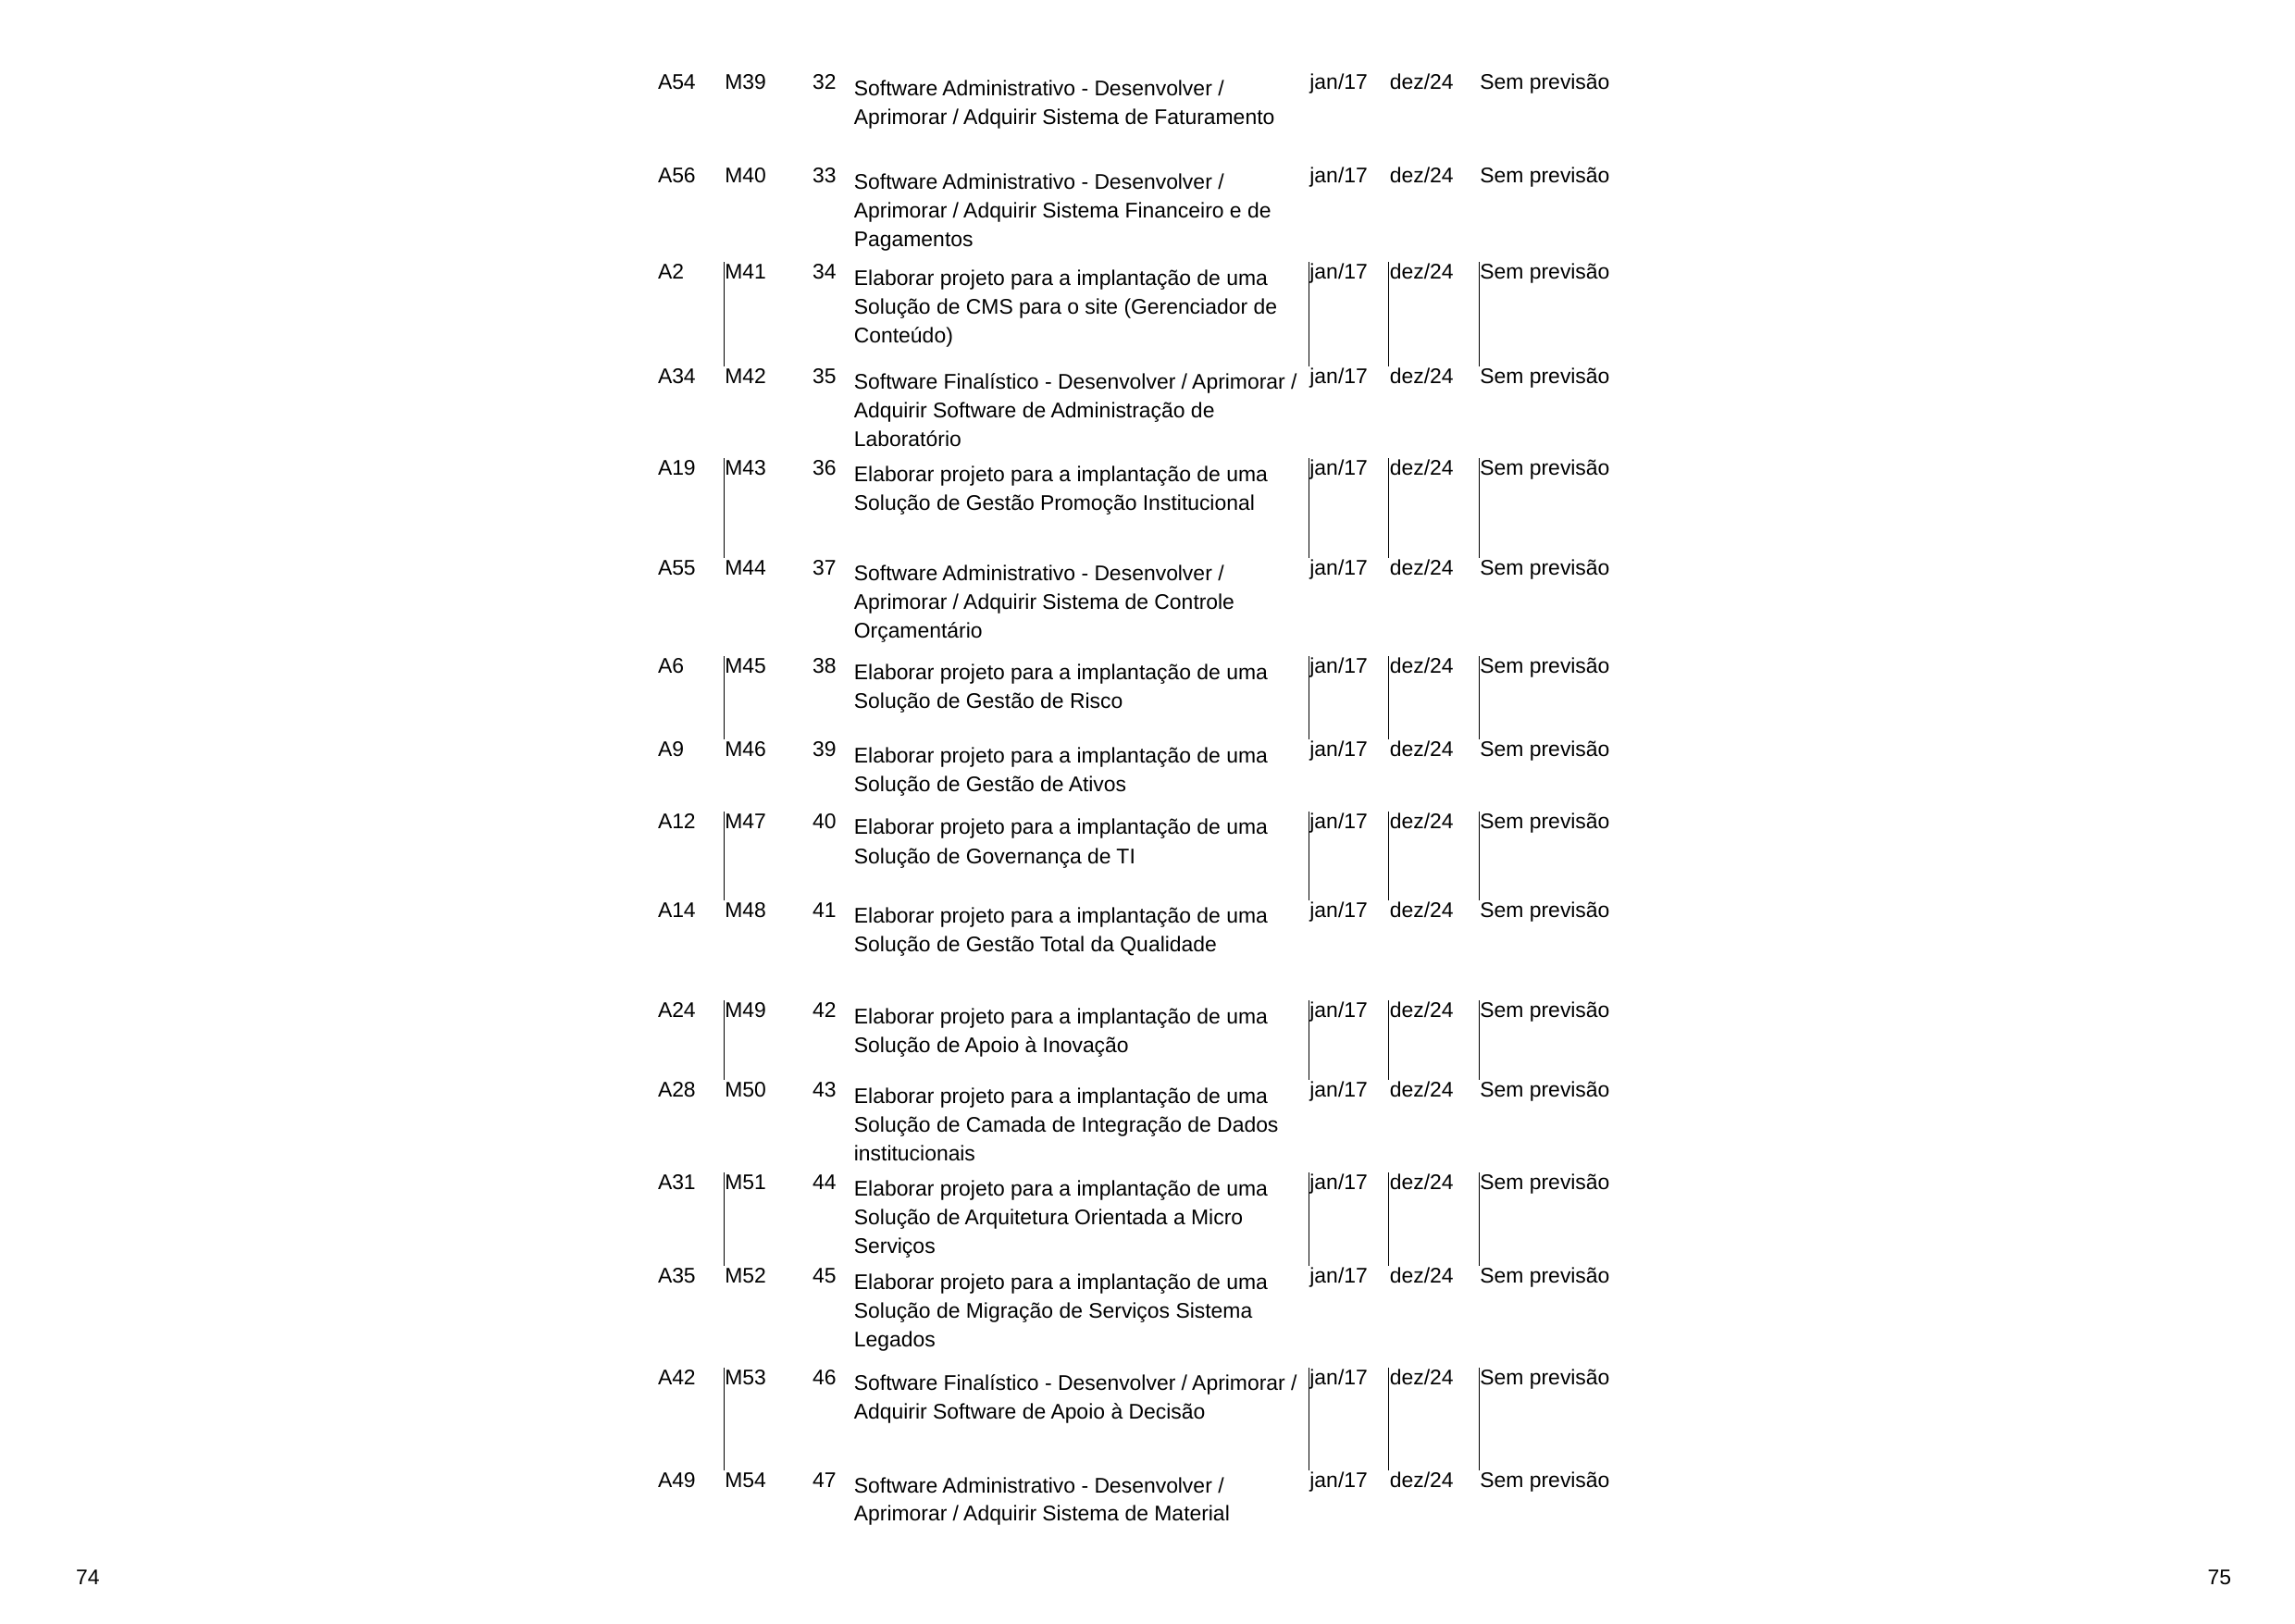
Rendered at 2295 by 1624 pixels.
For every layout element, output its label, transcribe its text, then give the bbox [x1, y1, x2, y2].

table_cell A55 [657, 558, 724, 656]
table_cell jan/17 [1309, 558, 1389, 656]
table_cell A31 [657, 1172, 724, 1266]
table_cell dez/24 [1389, 166, 1479, 262]
table_cell Sem previsão [1479, 1266, 1637, 1368]
table_header Software Administrativo - Desenvolver / Aprimorar / Adquirir Sistema de Faturamento [853, 72, 1309, 166]
table_cell 46 [794, 1368, 853, 1470]
table_cell jan/17 [1309, 166, 1389, 262]
table_cell A2 [657, 262, 724, 366]
table_cell dez/24 [1389, 366, 1479, 458]
table_cell M48 [724, 900, 794, 1000]
table_cell dez/24 [1389, 1172, 1479, 1266]
table_cell Software Finalístico - Desenvolver / Aprimorar / Adquirir Software de Administração de Laboratório [853, 366, 1309, 458]
table_cell Software Administrativo - Desenvolver / Aprimorar / Adquirir Sistema de Controle Orçamentário [853, 558, 1309, 656]
table_cell 36 [794, 458, 853, 558]
table_header Sem previsão [1479, 72, 1637, 166]
table_cell Elaborar projeto para a implantação de uma Solução de Gestão de Risco [853, 656, 1309, 739]
table_header dez/24 [1389, 72, 1479, 166]
table_cell 34 [794, 262, 853, 366]
table_cell Sem previsão [1479, 900, 1637, 1000]
table_cell 39 [794, 739, 853, 812]
table_cell Software Administrativo - Desenvolver / Aprimorar / Adquirir Sistema de Material [853, 1470, 1309, 1538]
table_cell A42 [657, 1368, 724, 1470]
table_cell dez/24 [1389, 1470, 1479, 1538]
table_cell 35 [794, 366, 853, 458]
table_cell A19 [657, 458, 724, 558]
table_cell M49 [725, 1000, 794, 1080]
table_cell dez/24 [1389, 812, 1479, 900]
table_cell Elaborar projeto para a implantação de uma Solução de Apoio à Inovação [853, 1000, 1309, 1080]
table_cell Sem previsão [1479, 558, 1637, 656]
table_cell Sem previsão [1480, 458, 1637, 558]
table_cell M50 [724, 1080, 794, 1172]
table_cell Elaborar projeto para a implantação de uma Solução de Gestão Total da Qualidade [853, 900, 1309, 1000]
table_cell M44 [724, 558, 794, 656]
table_cell Sem previsão [1480, 1368, 1637, 1470]
table_cell 44 [794, 1172, 853, 1266]
table_cell A9 [657, 739, 724, 812]
table_cell 38 [794, 656, 853, 739]
table_cell Sem previsão [1479, 1470, 1637, 1538]
table_cell dez/24 [1389, 558, 1479, 656]
table_cell Software Finalístico - Desenvolver / Aprimorar / Adquirir Software de Apoio à Decisão [853, 1368, 1309, 1470]
table_cell dez/24 [1389, 1000, 1479, 1080]
table_cell Sem previsão [1480, 1172, 1637, 1266]
table_cell Elaborar projeto para a implantação de uma Solução de Camada de Integração de Dados institucionais [853, 1080, 1309, 1172]
table_cell Sem previsão [1479, 1080, 1637, 1172]
table_cell Software Administrativo - Desenvolver / Aprimorar / Adquirir Sistema Financeiro e de Pagamentos [853, 166, 1309, 262]
table_cell Elaborar projeto para a implantação de uma Solução de CMS para o site (Gerenciador de Conteúdo) [853, 262, 1309, 366]
table_cell M41 [725, 262, 794, 366]
table_cell jan/17 [1309, 1470, 1389, 1538]
table_cell jan/17 [1309, 656, 1388, 739]
table_cell 47 [794, 1470, 853, 1538]
table_cell M46 [724, 739, 794, 812]
table_cell Elaborar projeto para a implantação de uma Solução de Gestão Promoção Institucional [853, 458, 1309, 558]
table_cell jan/17 [1309, 458, 1388, 558]
table_cell jan/17 [1309, 1080, 1389, 1172]
table_cell dez/24 [1389, 1266, 1479, 1368]
table_cell Sem previsão [1480, 656, 1637, 739]
table_cell 41 [794, 900, 853, 1000]
table_cell M47 [725, 812, 794, 900]
table_cell M42 [724, 366, 794, 458]
table_cell Elaborar projeto para a implantação de uma Solução de Migração de Serviços Sistema Legados [853, 1266, 1309, 1368]
table_cell M54 [724, 1470, 794, 1538]
table_cell A14 [657, 900, 724, 1000]
table_cell jan/17 [1309, 366, 1389, 458]
table_cell Sem previsão [1479, 739, 1637, 812]
table_cell M40 [724, 166, 794, 262]
table_cell A34 [657, 366, 724, 458]
table_cell jan/17 [1309, 1000, 1388, 1080]
table_cell dez/24 [1389, 262, 1479, 366]
table_header A54 [657, 72, 724, 166]
table_header M39 [724, 72, 794, 166]
table_cell dez/24 [1389, 656, 1479, 739]
table_cell 42 [794, 1000, 853, 1080]
table_cell M43 [725, 458, 794, 558]
table_cell dez/24 [1389, 739, 1479, 812]
table_cell M53 [725, 1368, 794, 1470]
table_cell 40 [794, 812, 853, 900]
table_cell M52 [724, 1266, 794, 1368]
table_cell M51 [725, 1172, 794, 1266]
table_cell 43 [794, 1080, 853, 1172]
table_cell Sem previsão [1479, 366, 1637, 458]
table_cell Sem previsão [1480, 1000, 1637, 1080]
table_cell dez/24 [1389, 1080, 1479, 1172]
table_cell dez/24 [1389, 458, 1479, 558]
table_cell 33 [794, 166, 853, 262]
table_cell A6 [657, 656, 724, 739]
table_cell jan/17 [1309, 1368, 1388, 1470]
table_cell 37 [794, 558, 853, 656]
table_header jan/17 [1309, 72, 1389, 166]
table_cell dez/24 [1389, 1368, 1479, 1470]
table_cell jan/17 [1309, 739, 1389, 812]
table_cell A12 [657, 812, 724, 900]
table_cell A24 [657, 1000, 724, 1080]
table_header 32 [794, 72, 853, 166]
table_cell 45 [794, 1266, 853, 1368]
table_cell Elaborar projeto para a implantação de uma Solução de Gestão de Ativos [853, 739, 1309, 812]
table_cell jan/17 [1309, 900, 1389, 1000]
table_cell A35 [657, 1266, 724, 1368]
table_cell jan/17 [1309, 812, 1388, 900]
table_cell Elaborar projeto para a implantação de uma Solução de Governança de TI [853, 812, 1309, 900]
table_cell M45 [725, 656, 794, 739]
table_cell jan/17 [1309, 262, 1388, 366]
table_cell jan/17 [1309, 1172, 1388, 1266]
table_cell jan/17 [1309, 1266, 1389, 1368]
table_cell A49 [657, 1470, 724, 1538]
table_cell Elaborar projeto para a implantação de uma Solução de Arquitetura Orientada a Micro Serviços [853, 1172, 1309, 1266]
table_cell Sem previsão [1479, 166, 1637, 262]
table_cell A28 [657, 1080, 724, 1172]
table_cell dez/24 [1389, 900, 1479, 1000]
table_cell Sem previsão [1480, 812, 1637, 900]
table_cell Sem previsão [1480, 262, 1637, 366]
table_cell A56 [657, 166, 724, 262]
